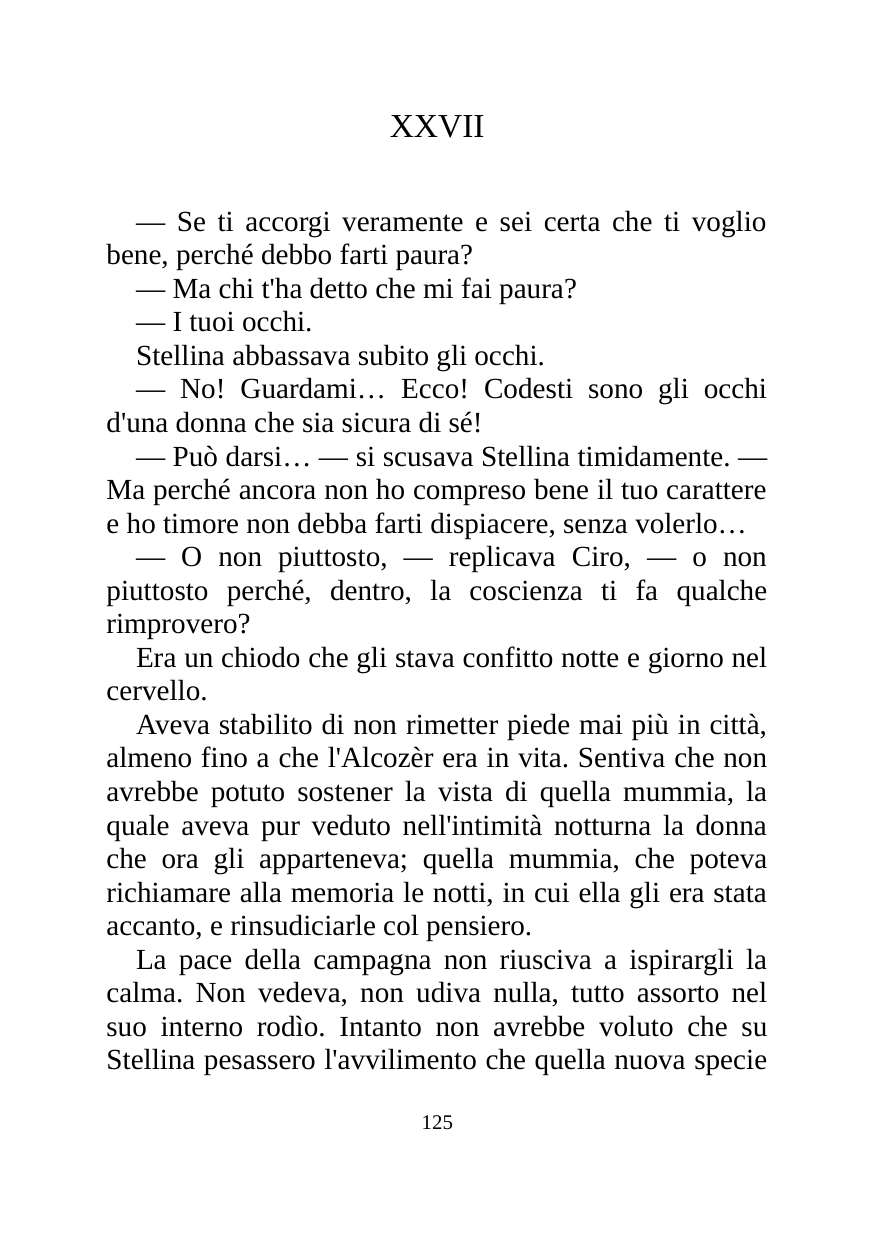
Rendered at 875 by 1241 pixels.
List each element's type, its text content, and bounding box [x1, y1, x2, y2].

text Era un chiodo che gli stava confitto notte e giorno nel cervello. [106, 640, 768, 707]
text — O non piuttosto, — replicava Ciro, — o non piuttosto perché, dentro, la coscienza ti fa qualche rimprovero? [106, 539, 768, 640]
text — I tuoi occhi. [106, 304, 768, 338]
text La pace della campagna non riusciva a ispirargli la calma. Non vedeva, non udiva nulla, tutto assorto nel suo interno rodìo. Intanto non avrebbe voluto che su Stellina pesassero l'avvilimento che quella nuova specie [106, 942, 768, 1076]
text — Può darsi… — si scusava Stellina timidamente. — Ma perché ancora non ho compreso bene il tuo carattere e ho timore non debba farti dispiacere, senza volerlo… [106, 439, 768, 539]
text Stellina abbassava subito gli occhi. [106, 338, 768, 372]
text — No! Guardami… Ecco! Codesti sono gli occhi d'una donna che sia sicura di sé! [106, 372, 768, 439]
text — Ma chi t'ha detto che mi fai paura? [106, 271, 768, 304]
text — Se ti accorgi veramente e sei certa che ti voglio bene, perché debbo farti paura? [106, 204, 768, 271]
text Aveva stabilito di non rimetter piede mai più in città, almeno fino a che l'Alcozèr era in vita. Sentiva che non avrebbe potuto sostener la vista di quella mummia, la quale aveva pur veduto nell'intimità notturna la donna che ora gli apparteneva; quella mummia, che poteva richiamare alla memoria le notti, in cui ella gli era stata accanto, e rinsudiciarle col pensiero. [106, 707, 768, 942]
subtitle XXVII [106, 106, 768, 145]
